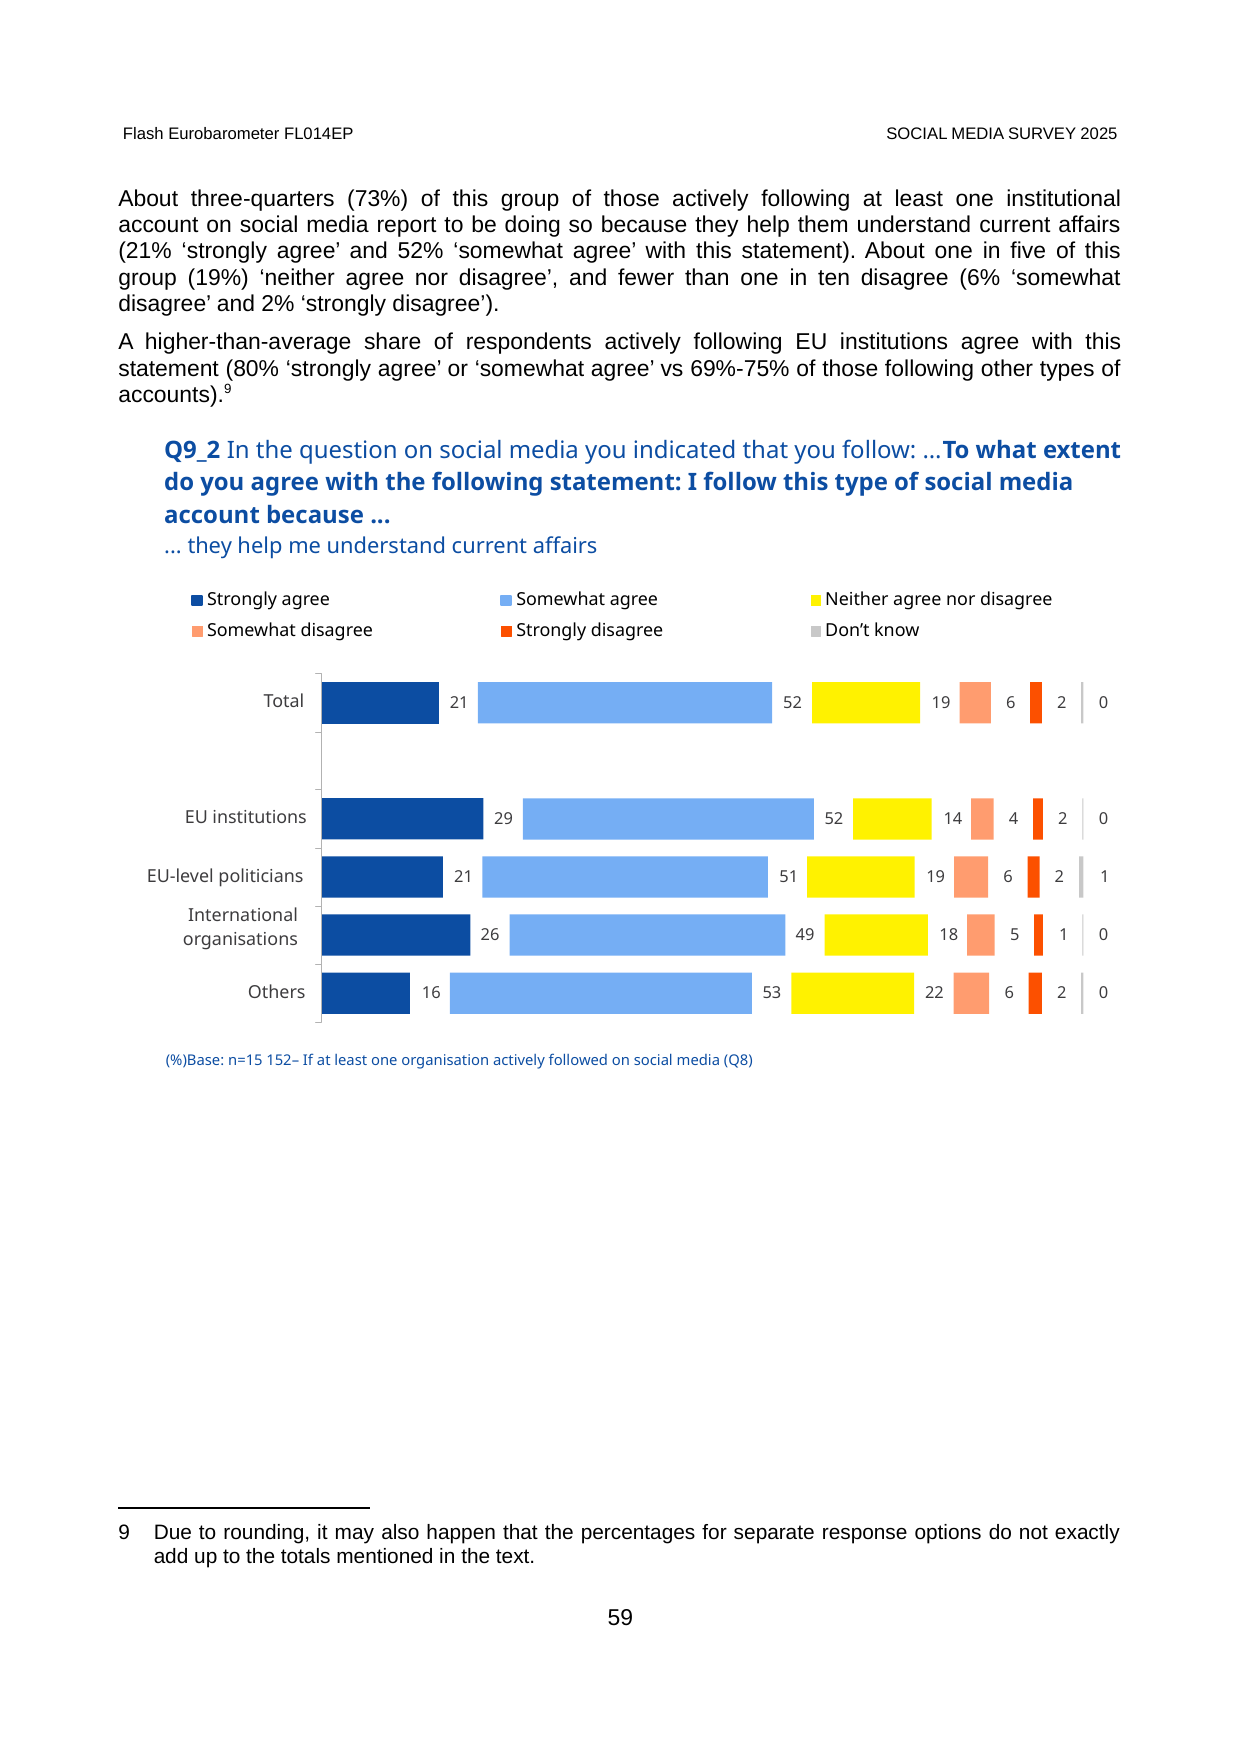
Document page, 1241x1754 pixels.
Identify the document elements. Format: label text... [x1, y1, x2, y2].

text About three-quarters (73%) of this group of those actively following at least one institutional account on social media report to be doing so because they help them understand current affairs (21% ‘strongly agree’ and 52% ‘somewhat agree’ with this statement). About one in five of this group (19%) ‘neither agree nor disagree’, and fewer than one in ten disagree (6% ‘somewhat disagree’ and 2% ‘strongly disagree’). [118, 184, 1122, 316]
text A higher-than-average share of respondents actively following EU institutions agree with this statement (80% ‘strongly agree’ or ‘somewhat agree’ vs 69%-75% of those following other types of accounts). [118, 328, 1122, 407]
text Due to rounding, it may also happen that the percentages for separate response options do not exactly add up to the totals mentioned in the text. [118, 1520, 1122, 1568]
